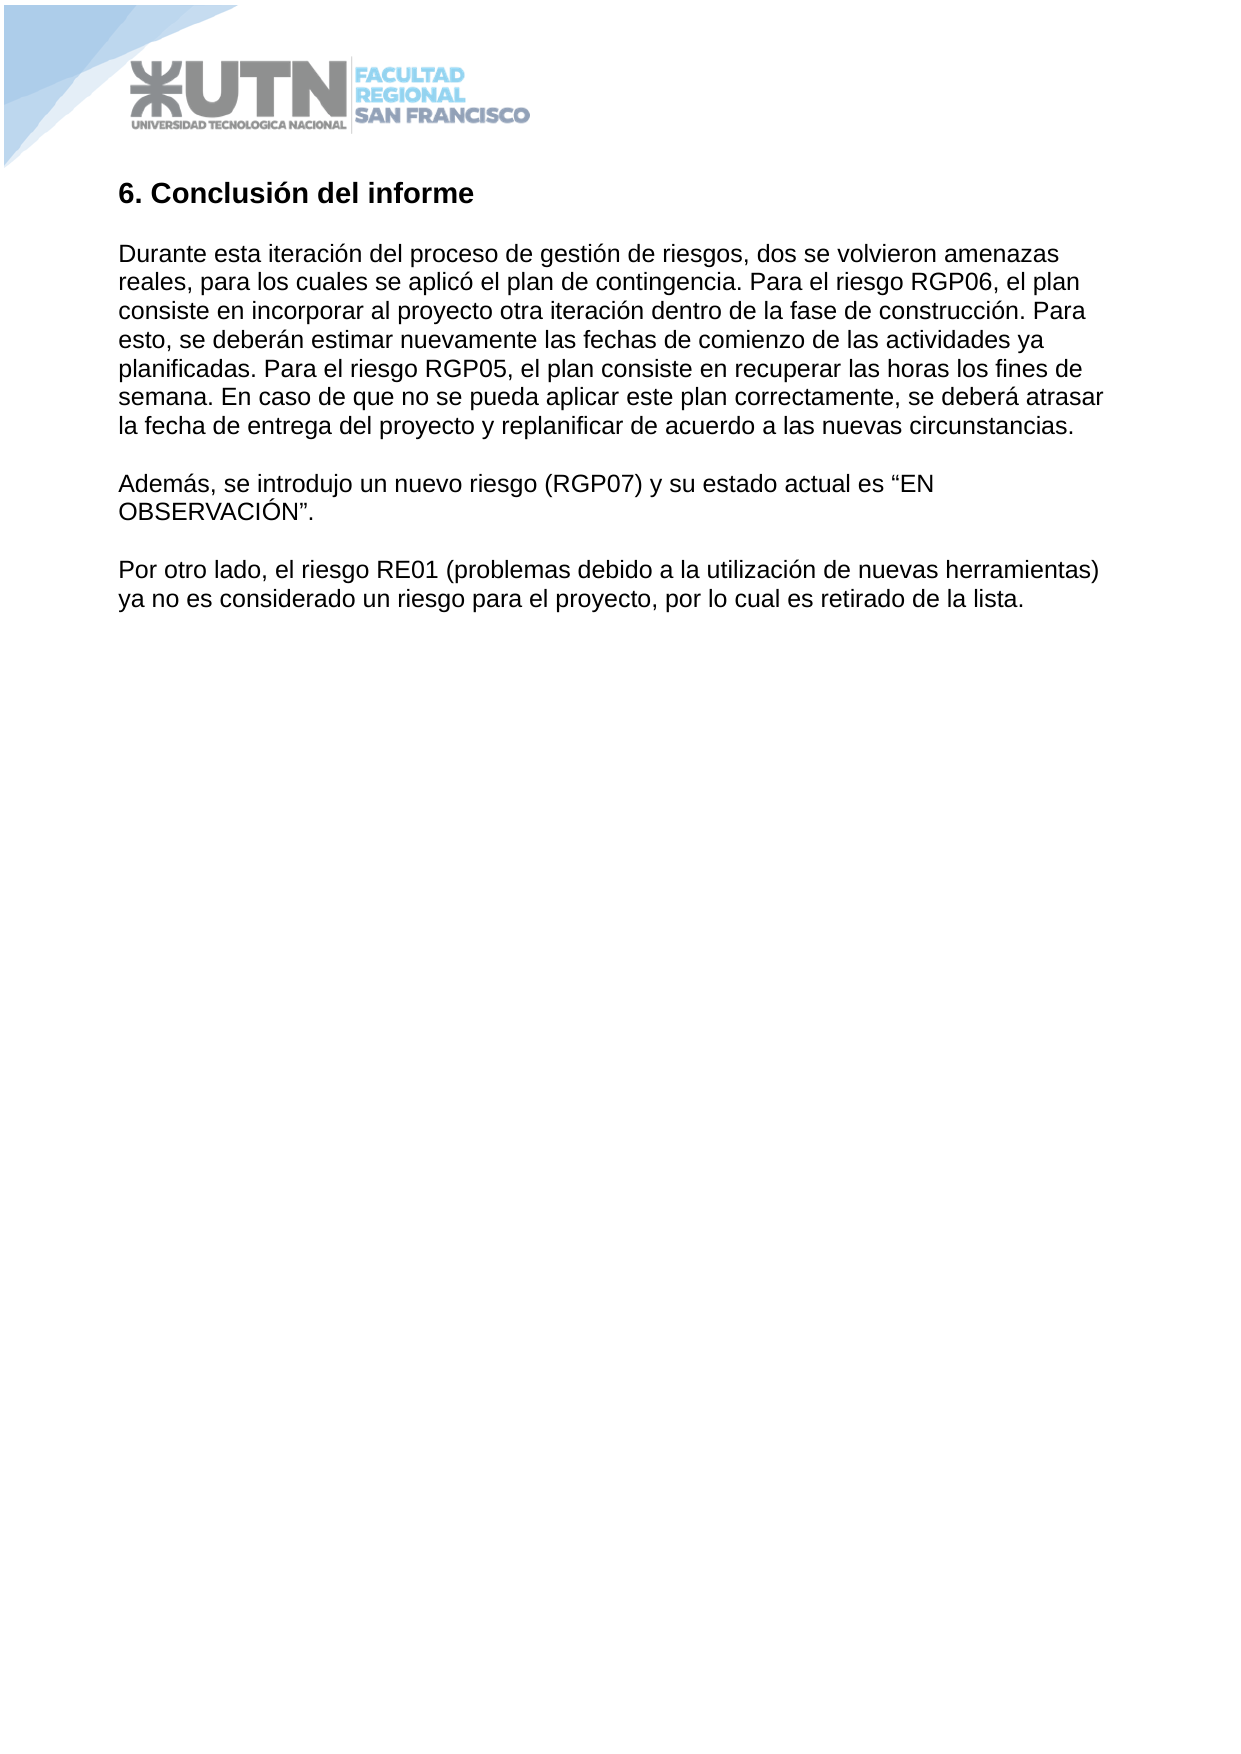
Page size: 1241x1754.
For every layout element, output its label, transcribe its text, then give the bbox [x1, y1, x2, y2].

picture [3, 5, 532, 169]
text Además, se introdujo un nuevo riesgo (RGP07) y su estado actual es “EN OBSERVACIÓN”. [118, 469, 1110, 526]
text Por otro lado, el riesgo RE01 (problemas debido a la utilización de nuevas herramientas) ya no es considerado un riesgo para el proyecto, por lo cual es retirado de la lista. [118, 555, 1110, 612]
text Durante esta iteración del proceso de gestión de riesgos, dos se volvieron amenazas reales, para los cuales se aplicó el plan de contingencia. Para el riesgo RGP06, el plan consiste en incorporar al proyecto otra iteración dentro de la fase de construcción. Para esto, se deberán estimar nuevamente las fechas de comienzo de las actividades ya planificadas. Para el riesgo RGP05, el plan consiste en recuperar las horas los fines de semana. En caso de que no se pueda aplicar este plan correctamente, se deberá atrasar la fecha de entrega del proyecto y replanificar de acuerdo a las nuevas circunstancias. [118, 239, 1110, 440]
text 6. Conclusión del informe [118, 176, 1110, 210]
